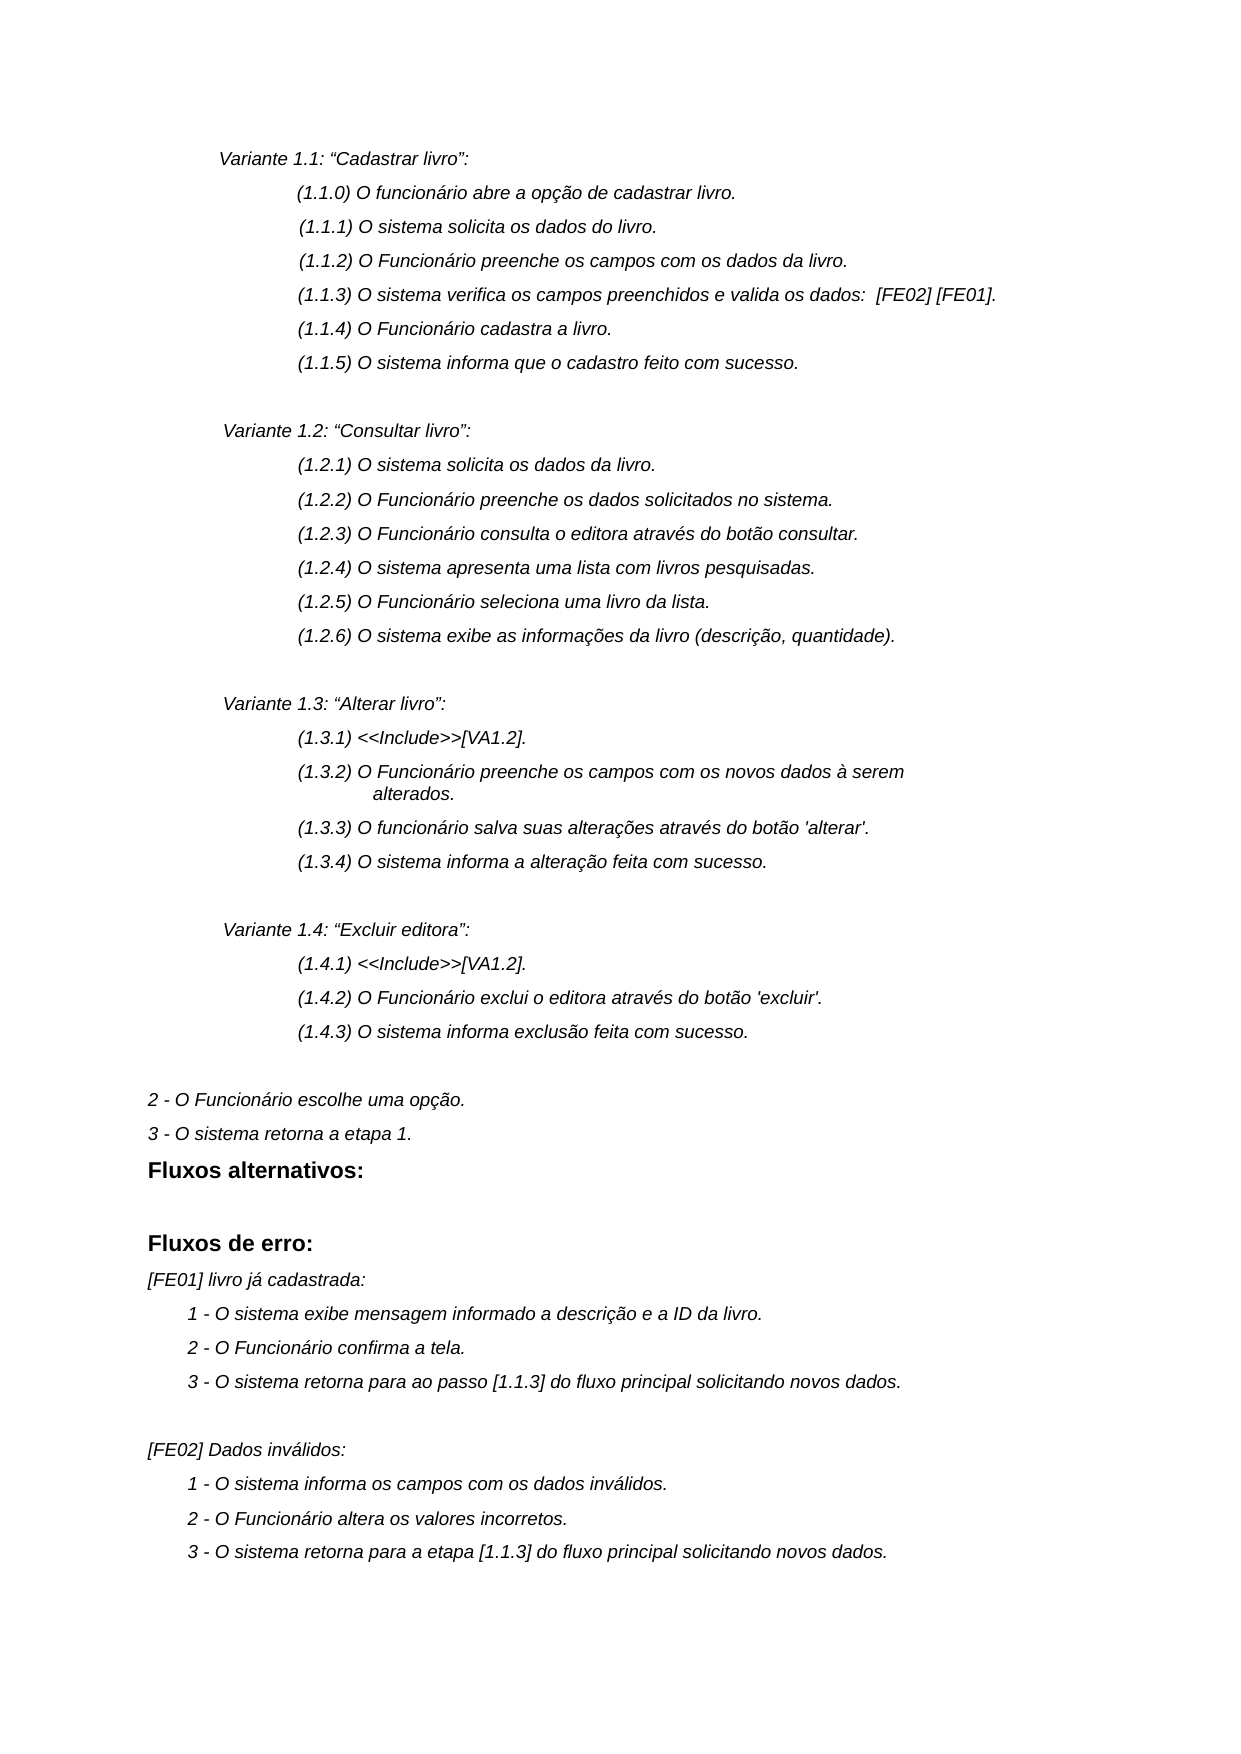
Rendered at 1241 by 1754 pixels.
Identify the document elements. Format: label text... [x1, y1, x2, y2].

text (1.2.2) O Funcionário preenche os dados solicitados no sistema. [148, 488, 1092, 510]
text Fluxos de erro: [148, 1230, 1092, 1256]
text (1.1.3) O sistema verifica os campos preenchidos e valida os dados: [FE02] [FE01]. [148, 284, 1092, 306]
text 1 - O sistema informa os campos com os dados inválidos. [187, 1473, 1092, 1495]
text [FE02] Dados inválidos: [148, 1439, 1092, 1461]
text 2 - O Funcionário escolhe uma opção. [148, 1089, 1092, 1111]
text Variante 1.3: “Alterar livro”: [148, 693, 1092, 714]
text (1.3.3) O funcionário salva suas alterações através do botão 'alterar'. [148, 816, 1092, 838]
text 1 - O sistema exibe mensagem informado a descrição e a ID da livro. [187, 1303, 1092, 1324]
text (1.3.2) O Funcionário preenche os campos com os novos dados à serem alterados. [148, 761, 1092, 804]
text (1.1.0) O funcionário abre a opção de cadastrar livro. [187, 182, 1092, 203]
text (1.2.5) O Funcionário seleciona uma livro da lista. [148, 591, 1092, 612]
text 2 - O Funcionário altera os valores incorretos. [187, 1507, 1092, 1529]
text 2 - O Funcionário confirma a tela. [187, 1337, 1092, 1358]
text (1.1.1) O sistema solicita os dados do livro. [187, 216, 1092, 237]
text (1.3.1) <<Include>>[VA1.2]. [148, 727, 1092, 748]
text Variante 1.1: “Cadastrar livro”: [187, 148, 1092, 169]
text 3 - O sistema retorna para ao passo [1.1.3] do fluxo principal solicitando novos dados. [187, 1371, 1092, 1393]
text (1.1.5) O sistema informa que o cadastro feito com sucesso. [148, 352, 1092, 374]
text (1.4.1) <<Include>>[VA1.2]. [148, 953, 1092, 974]
text [FE01] livro já cadastrada: [148, 1269, 1092, 1290]
text (1.2.3) O Funcionário consulta o editora através do botão consultar. [148, 522, 1092, 544]
text (1.1.2) O Funcionário preenche os campos com os dados da livro. [187, 250, 1092, 271]
text 3 - O sistema retorna para a etapa [1.1.3] do fluxo principal solicitando novos dados. [187, 1541, 1092, 1563]
text (1.4.2) O Funcionário exclui o editora através do botão 'excluir'. [148, 987, 1092, 1008]
text (1.2.6) O sistema exibe as informações da livro (descrição, quantidade). [148, 624, 1092, 646]
text (1.2.4) O sistema apresenta uma lista com livros pesquisadas. [148, 556, 1092, 578]
text Variante 1.2: “Consultar livro”: [148, 420, 1092, 442]
text (1.2.1) O sistema solicita os dados da livro. [148, 454, 1092, 476]
text 3 - O sistema retorna a etapa 1. [148, 1123, 1092, 1144]
text (1.4.3) O sistema informa exclusão feita com sucesso. [148, 1021, 1092, 1042]
text (1.1.4) O Funcionário cadastra a livro. [148, 318, 1092, 339]
text Fluxos alternativos: [148, 1157, 1092, 1183]
text (1.3.4) O sistema informa a alteração feita com sucesso. [148, 851, 1092, 872]
text Variante 1.4: “Excluir editora”: [148, 919, 1092, 940]
